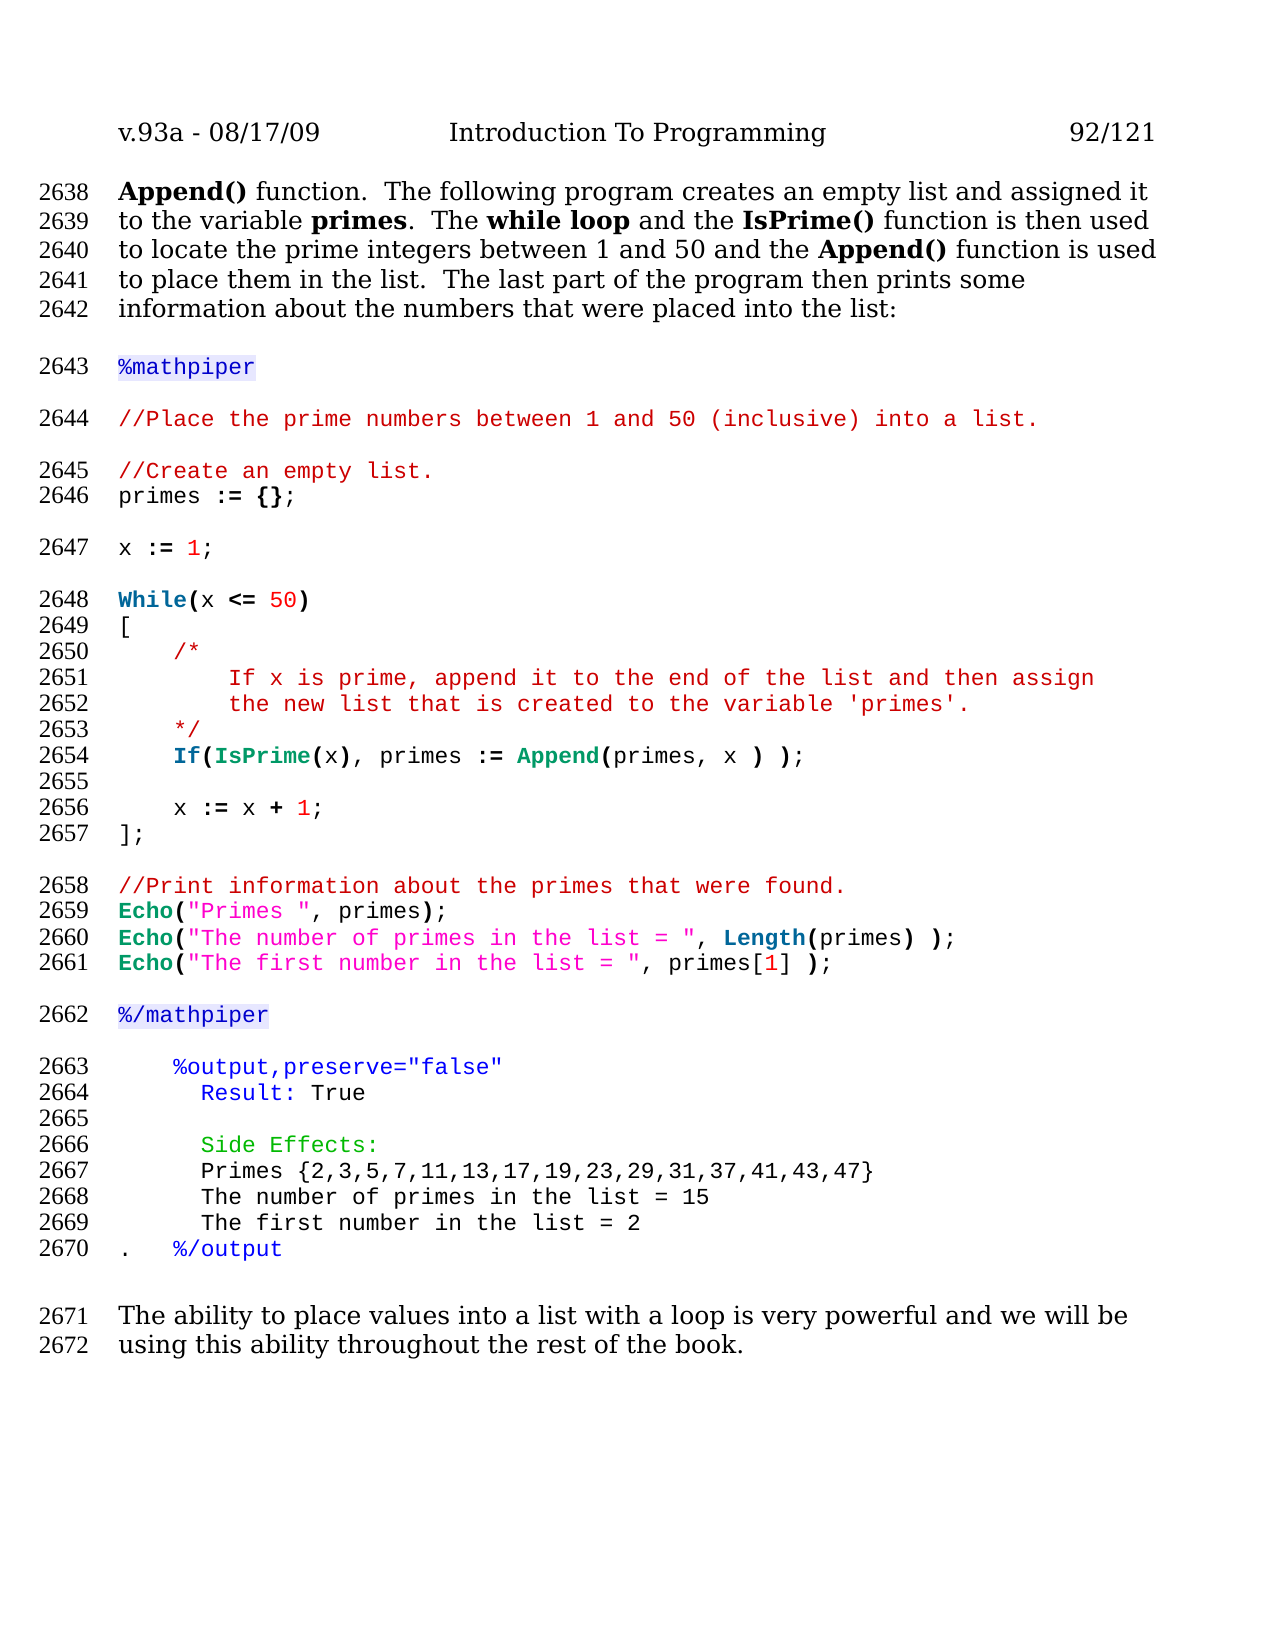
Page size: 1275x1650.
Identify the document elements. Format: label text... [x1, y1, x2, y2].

text primes := {}; [118, 485, 1157, 511]
text //Print information about the primes that were found. [118, 874, 1157, 900]
text Primes {2,3,5,7,11,13,17,19,23,29,31,37,41,43,47} [118, 1159, 1157, 1185]
text x := 1; [118, 537, 1157, 563]
text Echo("Primes ", primes); [118, 900, 1157, 926]
text Result: True [118, 1081, 1157, 1107]
text Side Effects: [118, 1133, 1157, 1159]
text %output,preserve="false" [118, 1056, 1157, 1081]
text . %/output [118, 1237, 1157, 1263]
text Append() function. The following program creates an empty list and assigned it to the variable primes. The while loop and the IsPrime() function is then used to locate the prime integers between 1 and 50 and the Append() function is used to place them in the list. The last part of the program then prints some information about the numbers that were placed into the list: [118, 177, 1157, 323]
text ]; [118, 822, 1157, 848]
text %/mathpiper [118, 1004, 1157, 1029]
text */ [118, 718, 1157, 744]
text //Create an empty list. [118, 459, 1157, 485]
text The first number in the list = 2 [118, 1211, 1157, 1237]
text While(x <= 50) [118, 589, 1157, 614]
text Echo("The number of primes in the list = ", Length(primes) ); [118, 926, 1157, 952]
text Echo("The first number in the list = ", primes[1] ); [118, 952, 1157, 978]
text /* [118, 641, 1157, 666]
text If(IsPrime(x), primes := Append(primes, x ) ); [118, 744, 1157, 770]
text The ability to place values into a list with a loop is very powerful and we will be using this ability throughout the rest of the book. [118, 1301, 1157, 1360]
text //Place the prime numbers between 1 and 50 (inclusive) into a list. [118, 407, 1157, 433]
text The number of primes in the list = 15 [118, 1185, 1157, 1211]
text If x is prime, append it to the end of the list and then assign [118, 666, 1157, 692]
text the new list that is created to the variable 'primes'. [118, 692, 1157, 718]
text %mathpiper [118, 355, 1157, 381]
text [ [118, 614, 1157, 641]
text x := x + 1; [118, 796, 1157, 822]
